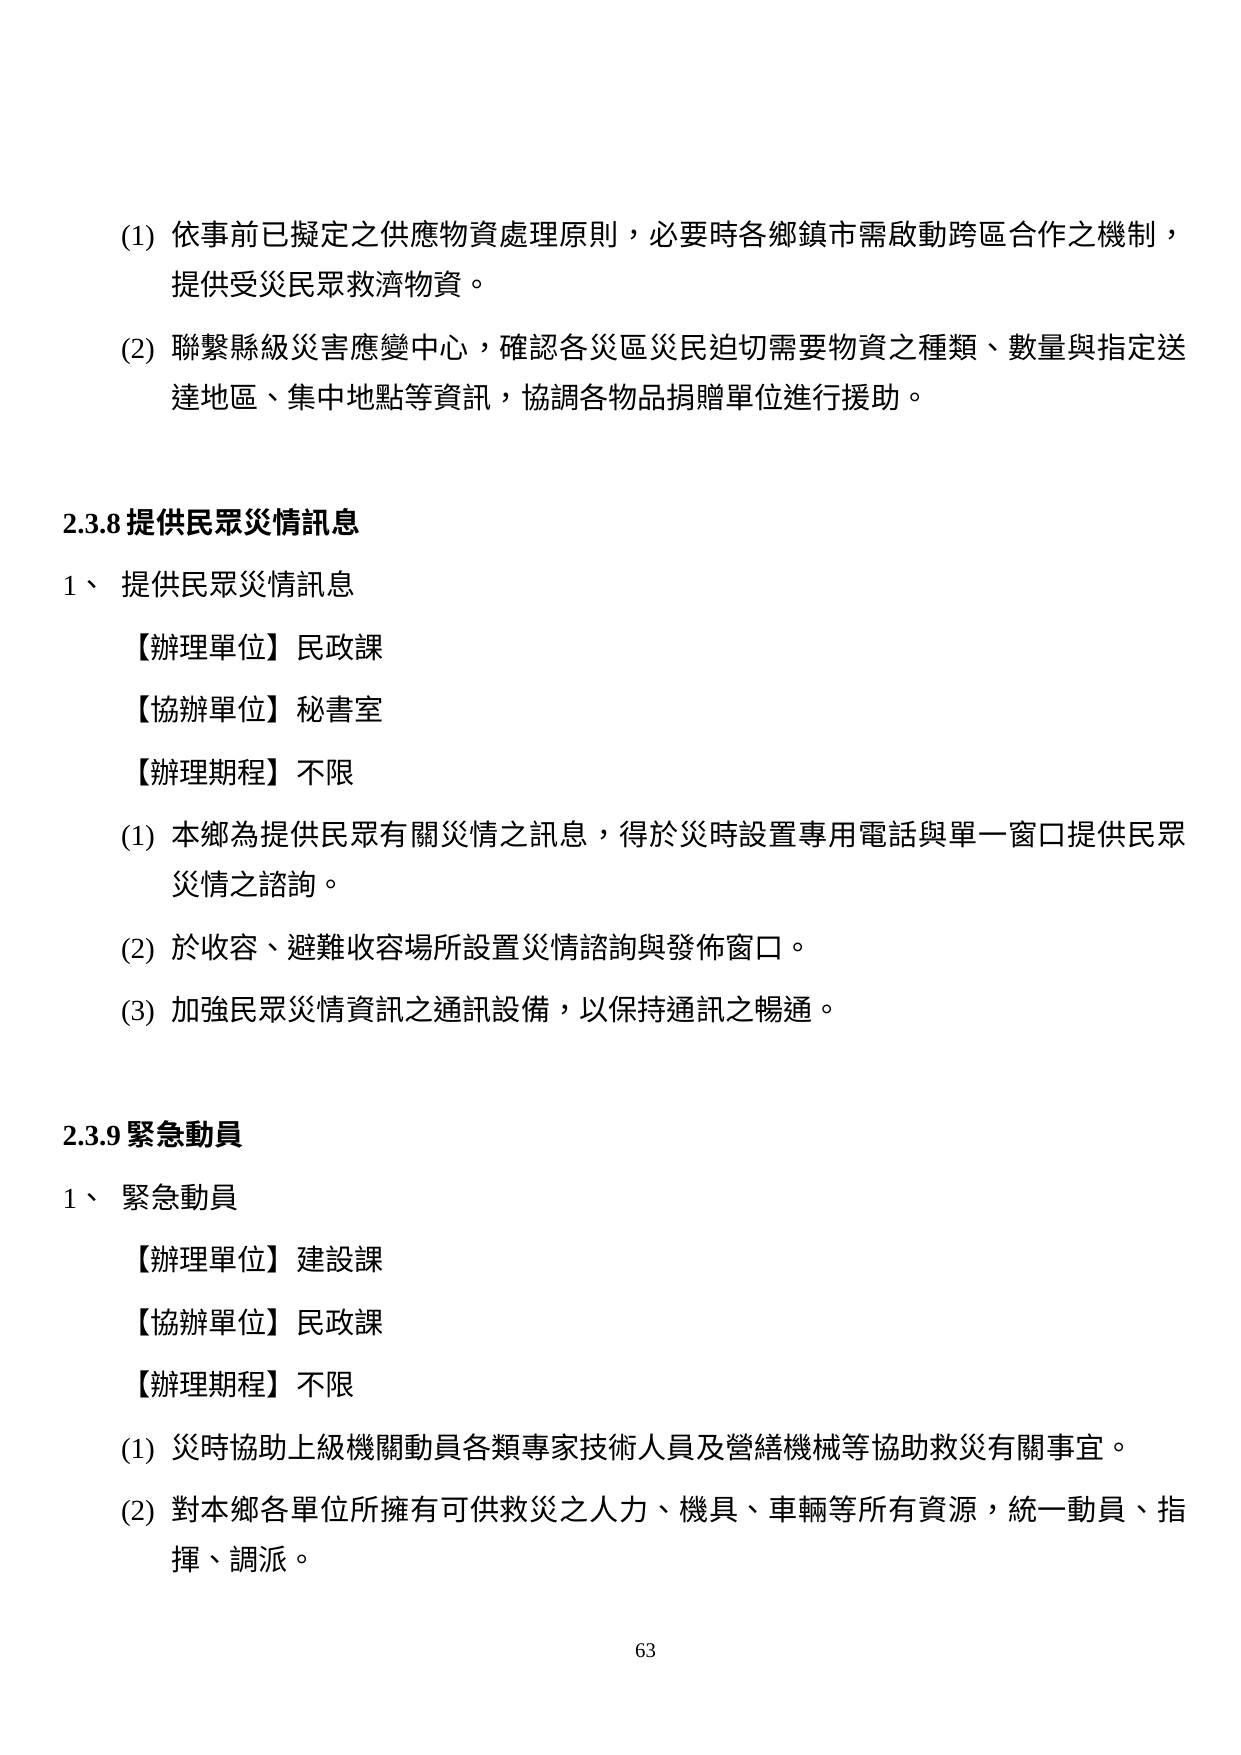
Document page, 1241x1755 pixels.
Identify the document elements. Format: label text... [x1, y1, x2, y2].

list 提供民眾災情訊息 [62, 554, 1186, 604]
list 聯繫縣級災害應變中心，確認各災區災民迫切需要物資之種類、數量與指定送達地區、集中地點等資訊，協調各物品捐贈單位進行援助。 [121, 317, 1186, 417]
text 【辦理期程】不限 [62, 742, 1186, 792]
list 依事前已擬定之供應物資處理原則，必要時各鄉鎮市需啟動跨區合作之機制，提供受災民眾救濟物資。 [121, 204, 1186, 304]
text 【辦理單位】民政課 [62, 617, 1186, 667]
text 【協辦單位】民政課 [62, 1292, 1186, 1342]
list 災時協助上級機關動員各類專家技術人員及營繕機械等協助救災有關事宜。 [121, 1417, 1186, 1467]
text 【協辦單位】秘書室 [62, 679, 1186, 729]
list 對本鄉各單位所擁有可供救災之人力、機具、車輛等所有資源，統一動員、指揮、調派。 [121, 1479, 1186, 1579]
list 於收容、避難收容場所設置災情諮詢與發佈窗口。 [121, 917, 1186, 967]
text 2.3.9緊急動員 [62, 1104, 1186, 1154]
text 【辦理期程】不限 [62, 1354, 1186, 1404]
text 2.3.8提供民眾災情訊息 [62, 492, 1186, 542]
list 緊急動員 [62, 1167, 1186, 1217]
text 【辦理單位】建設課 [62, 1229, 1186, 1279]
list 加強民眾災情資訊之通訊設備，以保持通訊之暢通。 [121, 979, 1186, 1029]
list 本鄉為提供民眾有關災情之訊息，得於災時設置專用電話與單一窗口提供民眾災情之諮詢。 [121, 804, 1186, 904]
